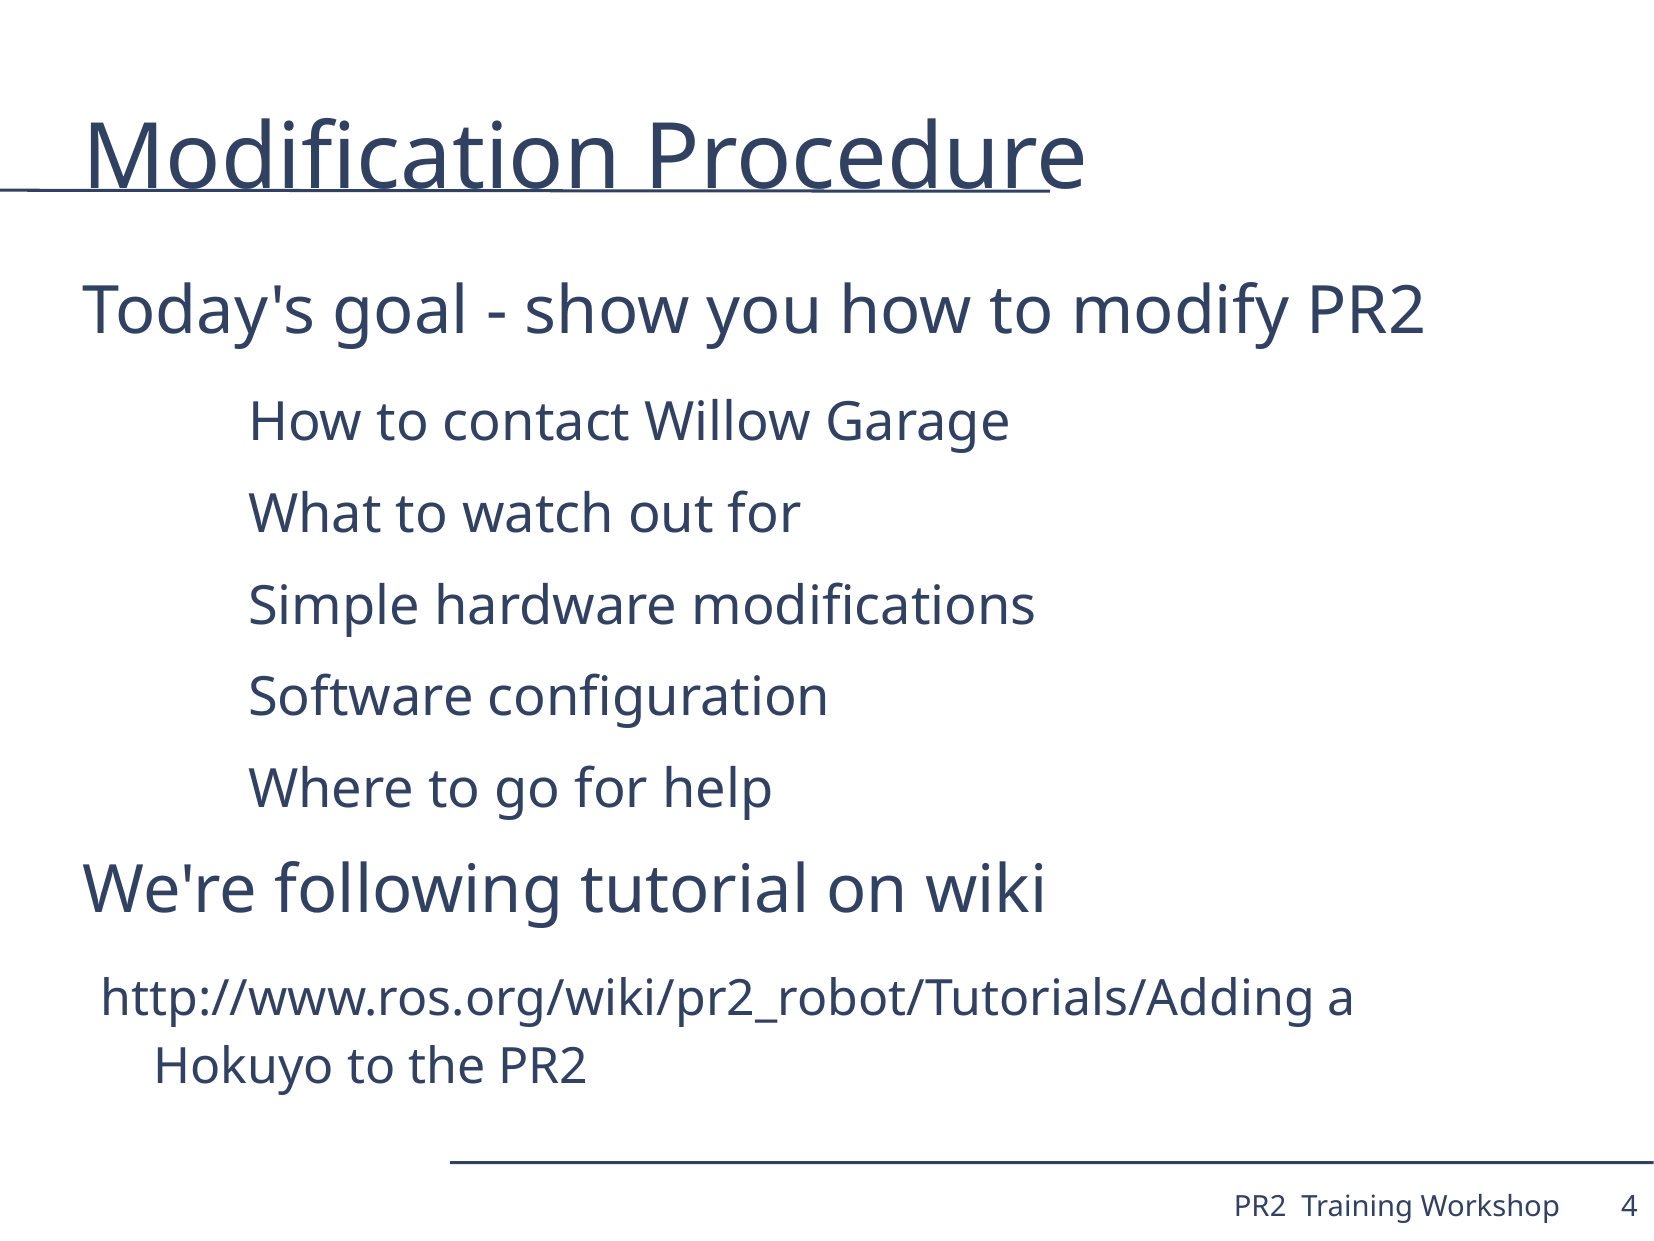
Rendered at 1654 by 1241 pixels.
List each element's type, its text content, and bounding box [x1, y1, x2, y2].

title Modification Procedure [82, 49, 1571, 257]
list Today's goal - show you how to modify PR2 How to contact Willow Garage What to watch out for Simple hardware modifications Software configuration Where to go for help We're following tutorial on wiki http://www.ros.org/wiki/pr2_robot/Tutorials/Adding a Hokuyo to the PR2 [82, 262, 1501, 1094]
